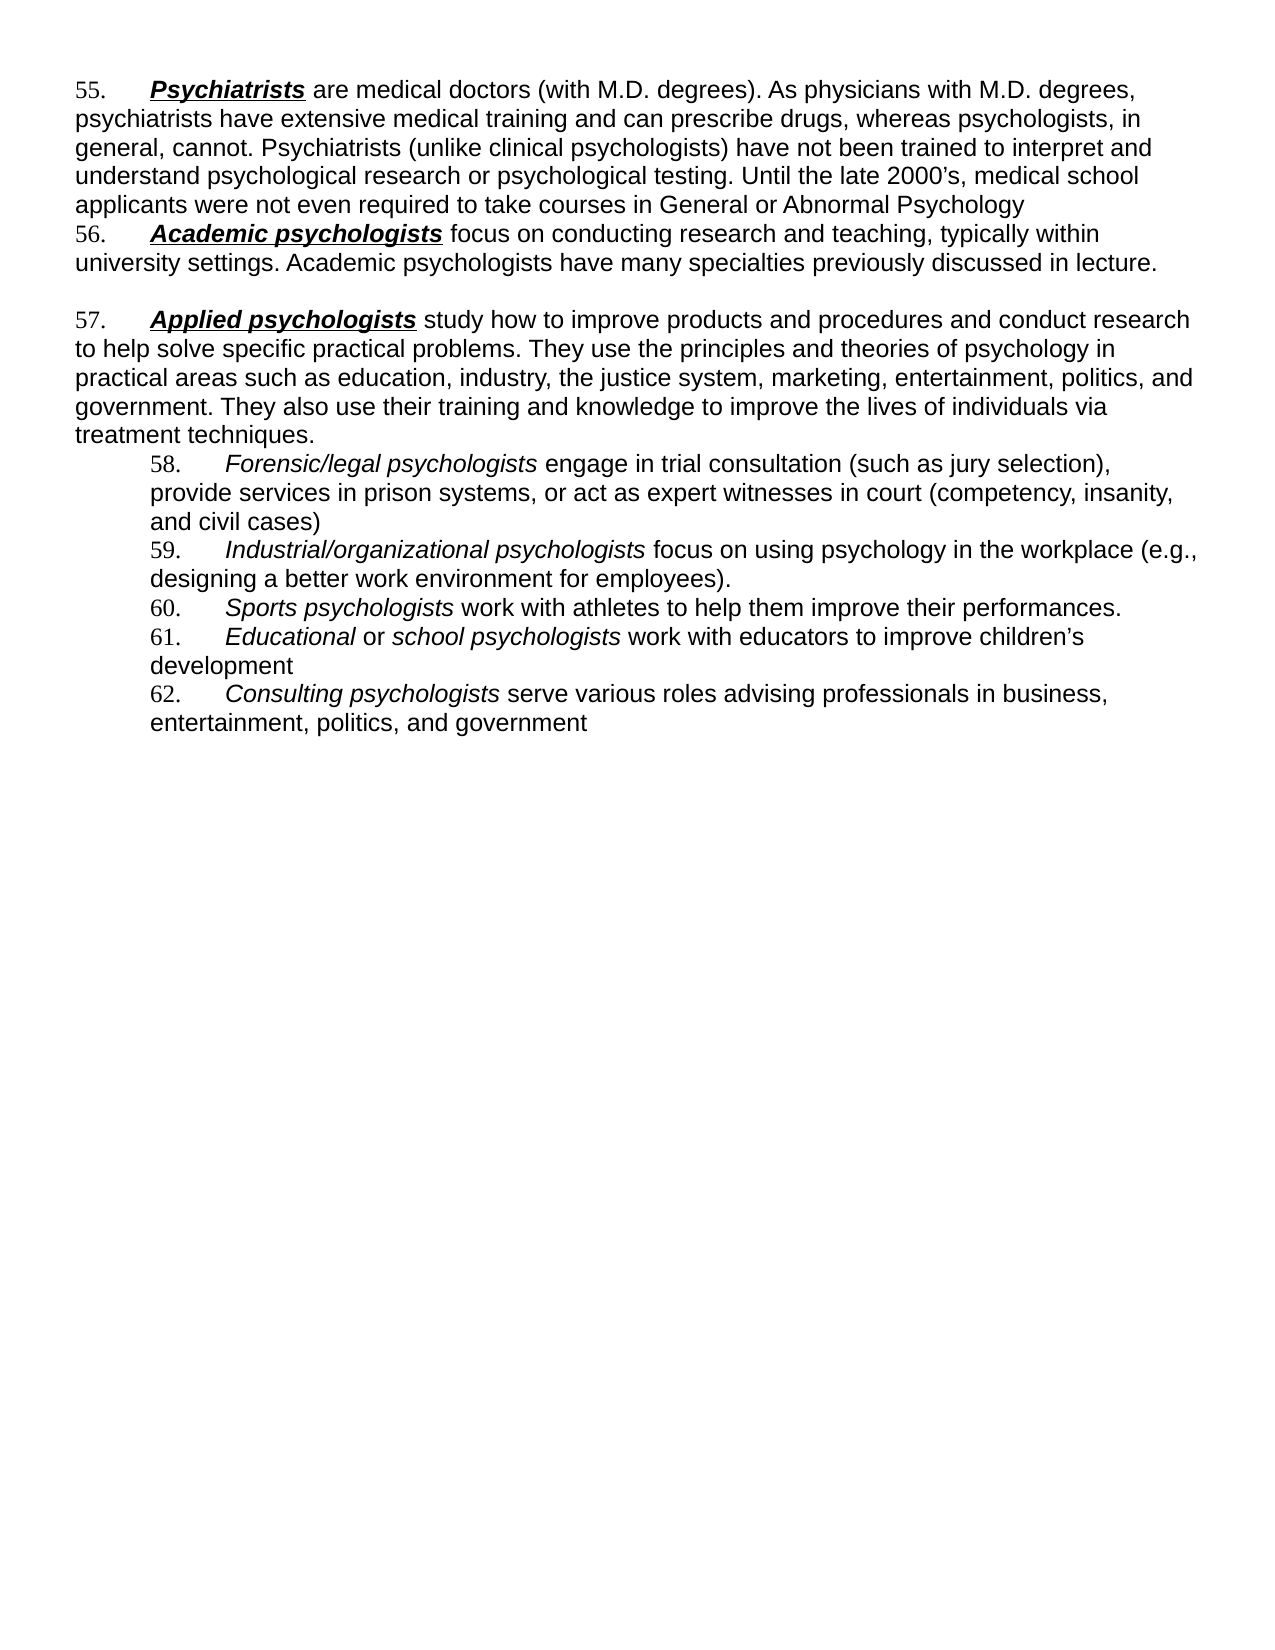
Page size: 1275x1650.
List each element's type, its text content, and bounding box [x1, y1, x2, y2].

list Educational or school psychologists work with educators to improve children’s development [150, 622, 1200, 679]
list Industrial/organizational psychologists focus on using psychology in the workplace (e.g., designing a better work environment for employees). [150, 535, 1200, 593]
list Academic psychologists focus on conducting research and teaching, typically within university settings. Academic psychologists have many specialties previously discussed in lecture. [75, 219, 1200, 276]
list Sports psychologists work with athletes to help them improve their performances. [150, 593, 1200, 622]
list Psychiatrists are medical doctors (with M.D. degrees). As physicians with M.D. degrees, psychiatrists have extensive medical training and can prescribe drugs, whereas psychologists, in general, cannot. Psychiatrists (unlike clinical psychologists) have not been trained to interpret and understand psychological research or psychological testing. Until the late 2000’s, medical school applicants were not even required to take courses in General or Abnormal Psychology [75, 75, 1200, 219]
list Consulting psychologists serve various roles advising professionals in business, entertainment, politics, and government [150, 679, 1200, 737]
list Applied psychologists study how to improve products and procedures and conduct research to help solve specific practical problems. They use the principles and theories of psychology in practical areas such as education, industry, the justice system, marketing, entertainment, politics, and government. They also use their training and knowledge to improve the lives of individuals via treatment techniques. [75, 305, 1200, 449]
list Forensic/legal psychologists engage in trial consultation (such as jury selection), provide services in prison systems, or act as expert witnesses in court (competency, insanity, and civil cases) [150, 449, 1200, 535]
